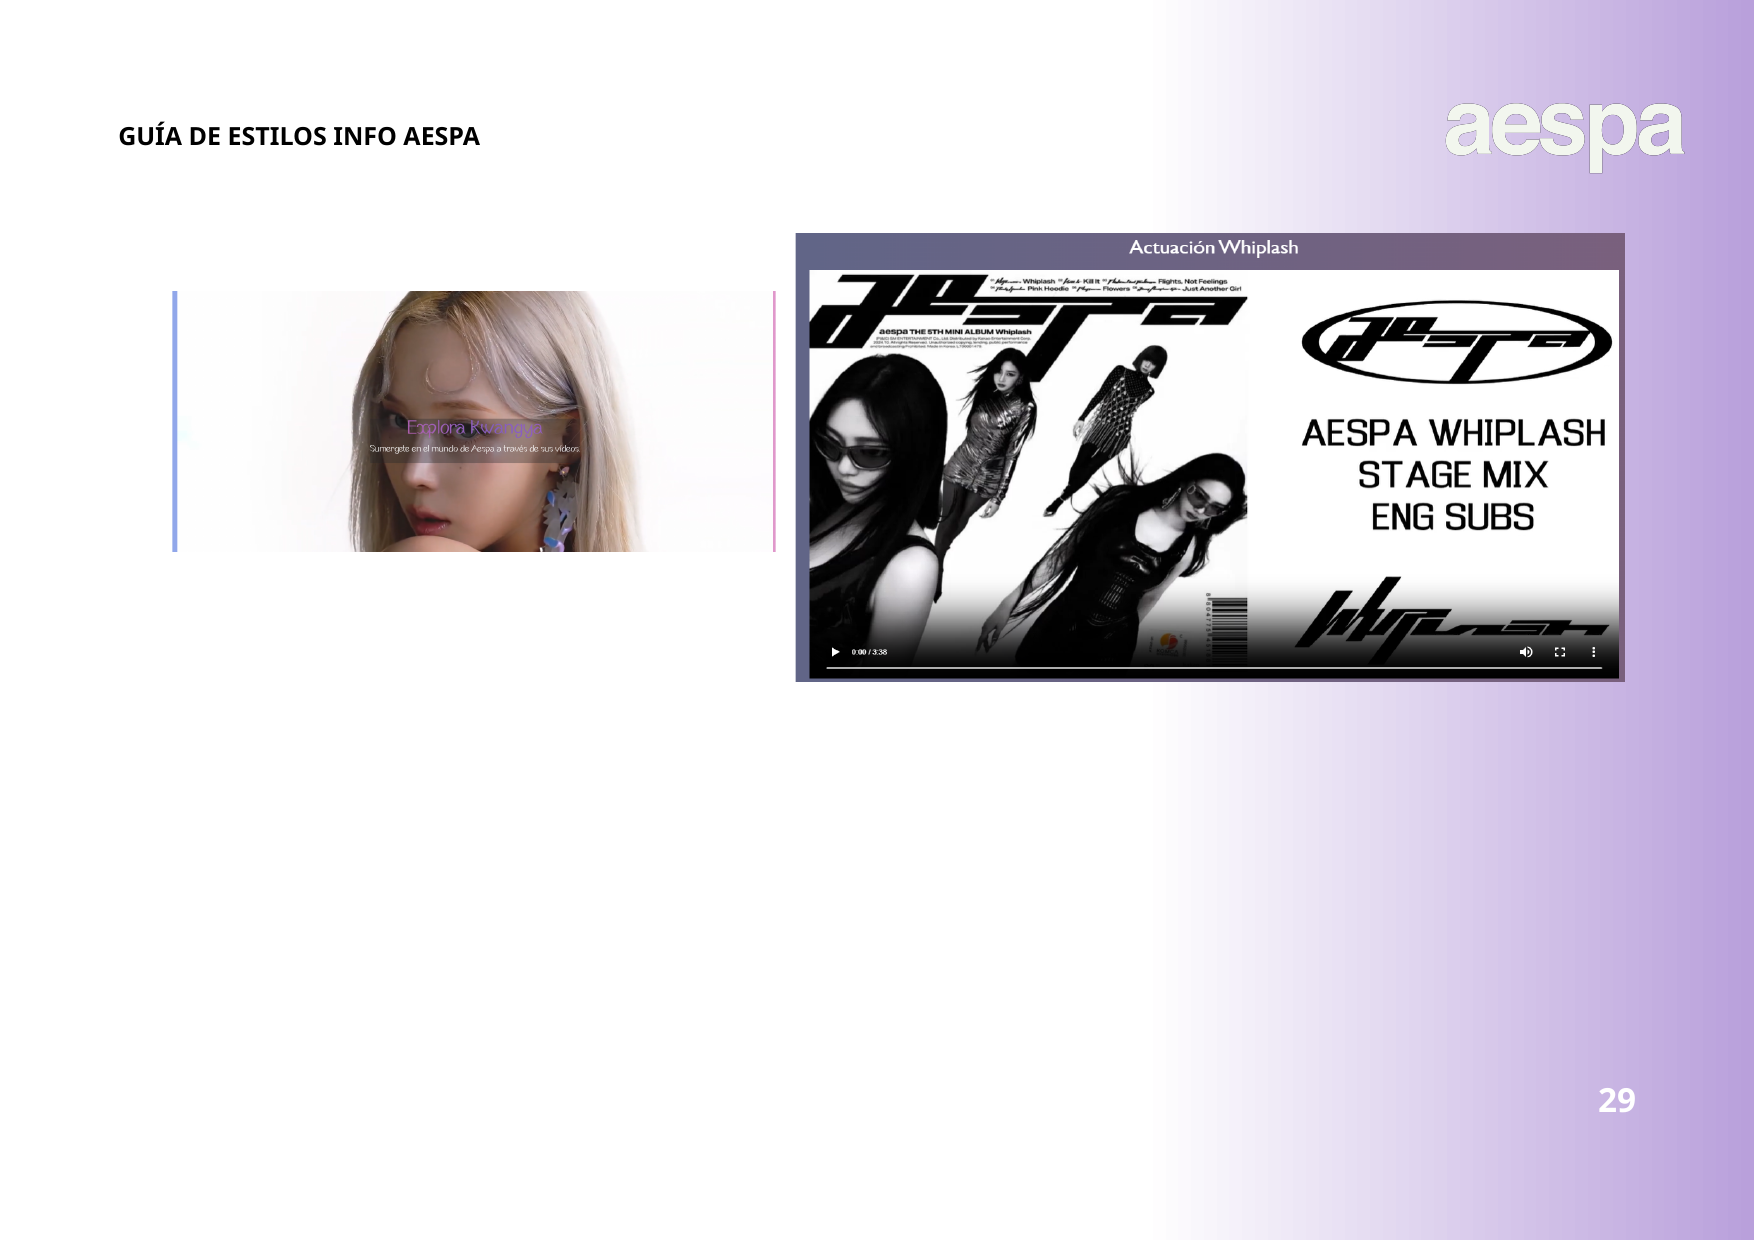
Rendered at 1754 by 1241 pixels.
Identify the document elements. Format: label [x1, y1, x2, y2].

picture [1428, 88, 1703, 187]
picture [172, 291, 776, 552]
picture [795, 233, 1625, 682]
